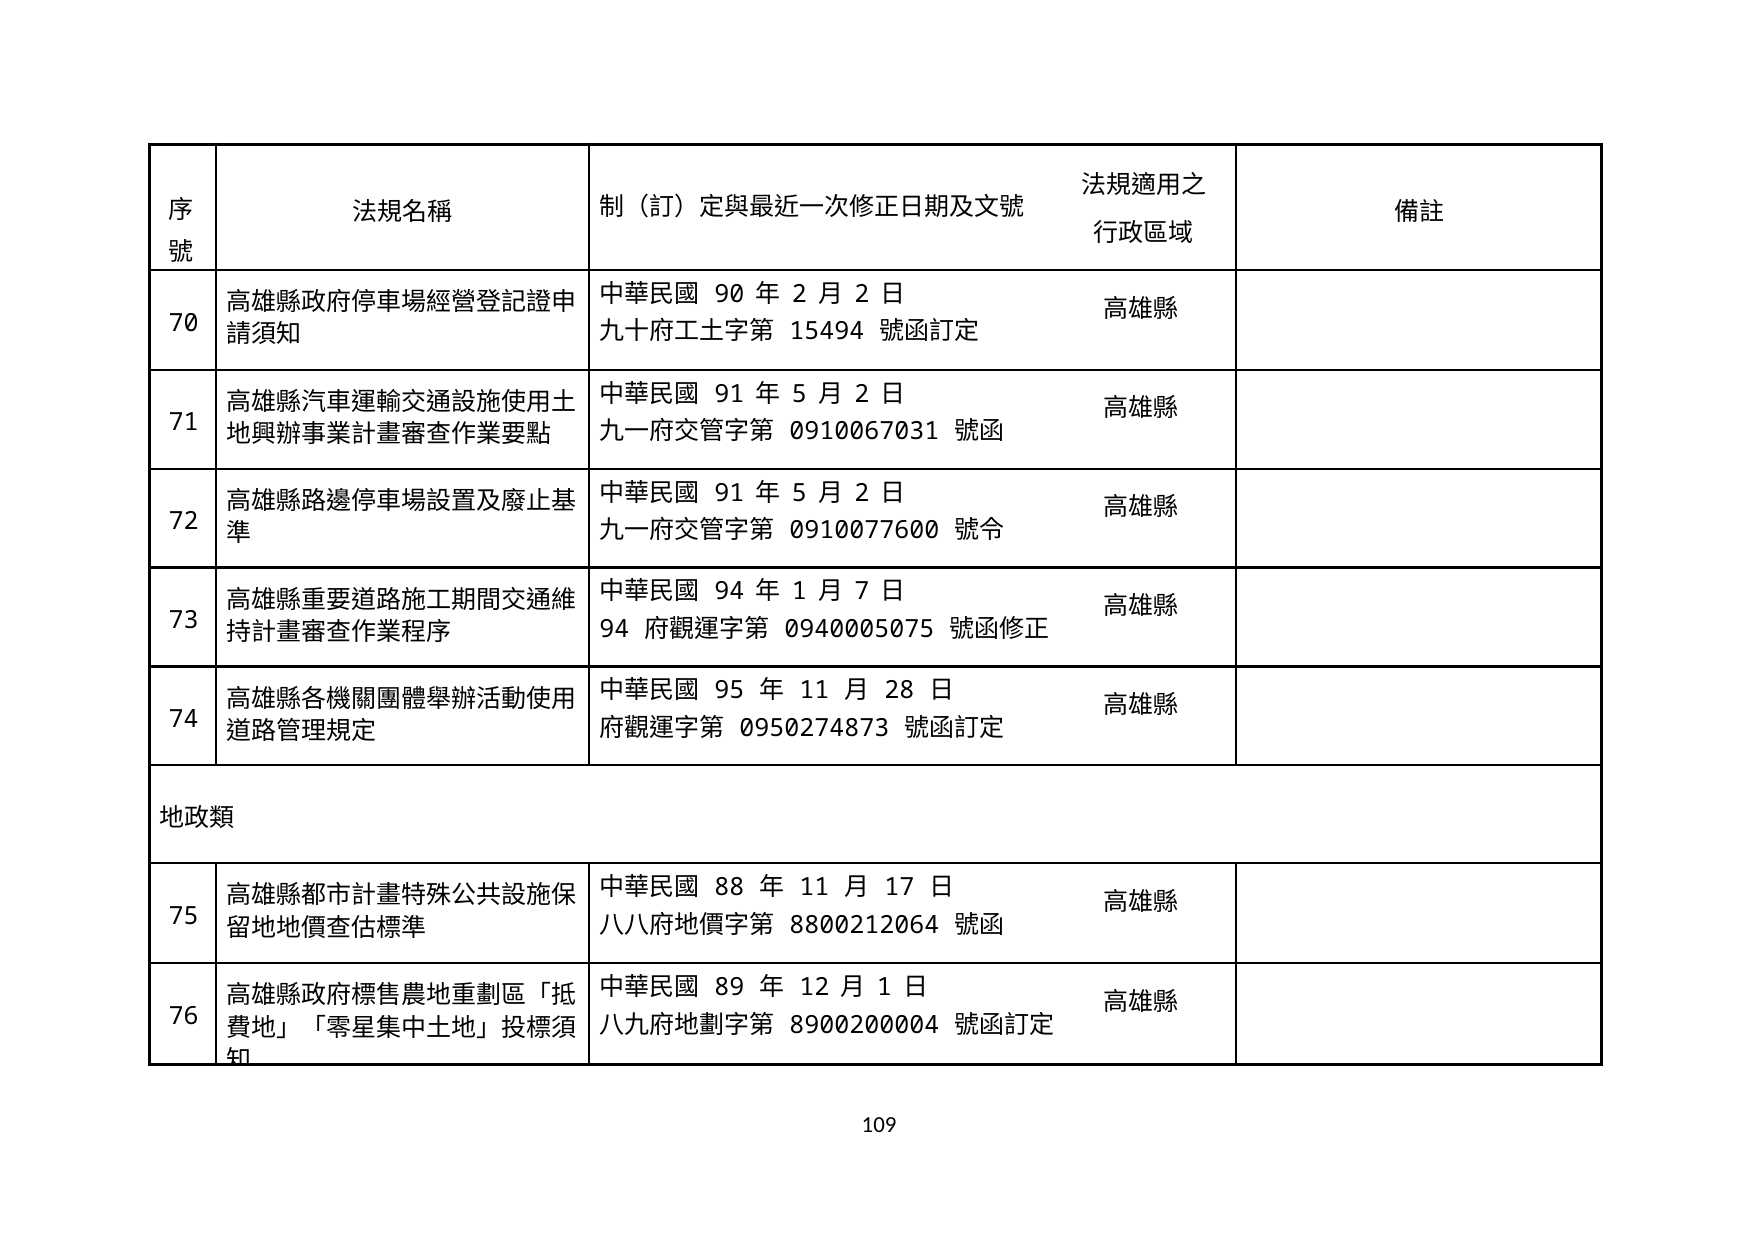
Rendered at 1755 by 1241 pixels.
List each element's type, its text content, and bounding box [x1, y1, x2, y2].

table_cell 71 [151, 371, 215, 467]
table_cell 高雄縣各機關團體舉辦活動使用 道路管理規定 [217, 668, 588, 764]
table_cell 高雄縣政府停車場經營登記證申 請須知 [217, 271, 588, 368]
table_cell 72 [151, 470, 215, 566]
table_cell 高雄縣重要道路施工期間交通維 持計畫審查作業程序 [217, 569, 588, 665]
table_cell 中華民國 89 年 12月1日 八九府地劃字第 8900200004 號函訂定 高雄縣 [590, 964, 1235, 1063]
table_cell [589, 766, 744, 862]
table_cell 中華民國 94年1月7日 94 府觀運字第 0940005075 號函修正 高雄縣 [590, 569, 1235, 665]
table_cell 中華民國 88 年 11 月 17 日 八八府地價字第 8800212064 號函 高雄縣 [590, 864, 1235, 962]
table_cell 中華民國 90年2月2日 九十府工土字第 15494 號函訂定 高雄縣 [590, 271, 1235, 368]
table_cell [1237, 371, 1600, 467]
table_cell 75 [151, 864, 215, 962]
table_cell 74 [151, 668, 215, 764]
table_cell 73 [151, 569, 215, 665]
table_cell [1236, 766, 1600, 862]
table_cell [1237, 271, 1600, 368]
table_cell 中華民國 95 年 11 月 28 日 府觀運字第 0950274873 號函訂定 高雄縣 [590, 668, 1235, 764]
table_header 備註 [1237, 146, 1600, 269]
table_cell [1237, 668, 1600, 764]
table_cell 高雄縣汽車運輸交通設施使用土 地興辦事業計畫審查作業要點 [217, 371, 588, 467]
table_cell [744, 766, 1236, 862]
table_cell 高雄縣政府標售農地重劃區「抵 費地」「零星集中土地」投標須知 [217, 964, 588, 1063]
table_header 法規適用之 制（訂）定與最近一次修正日期及文號 行政區域 [590, 146, 1235, 269]
table_cell [1237, 470, 1600, 566]
table_header 序 號 [151, 146, 215, 269]
table_cell 70 [151, 271, 215, 368]
table_cell 中華民國 91年5月2日 九一府交管字第 0910067031 號函 高雄縣 [590, 371, 1235, 467]
table_cell 中華民國 91年5月2日 九一府交管字第 0910077600 號令 高雄縣 [590, 470, 1235, 566]
table_cell 高雄縣都市計畫特殊公共設施保 留地地價查估標準 [217, 864, 588, 962]
table_cell [1237, 964, 1600, 1063]
table_cell [1237, 569, 1600, 665]
table_cell 76 [151, 964, 215, 1063]
table_cell 地政類 [151, 766, 589, 862]
table_cell 高雄縣路邊停車場設置及廢止基 準 [217, 470, 588, 566]
table_cell [1237, 864, 1600, 962]
table_header 法規名稱 [217, 146, 588, 269]
